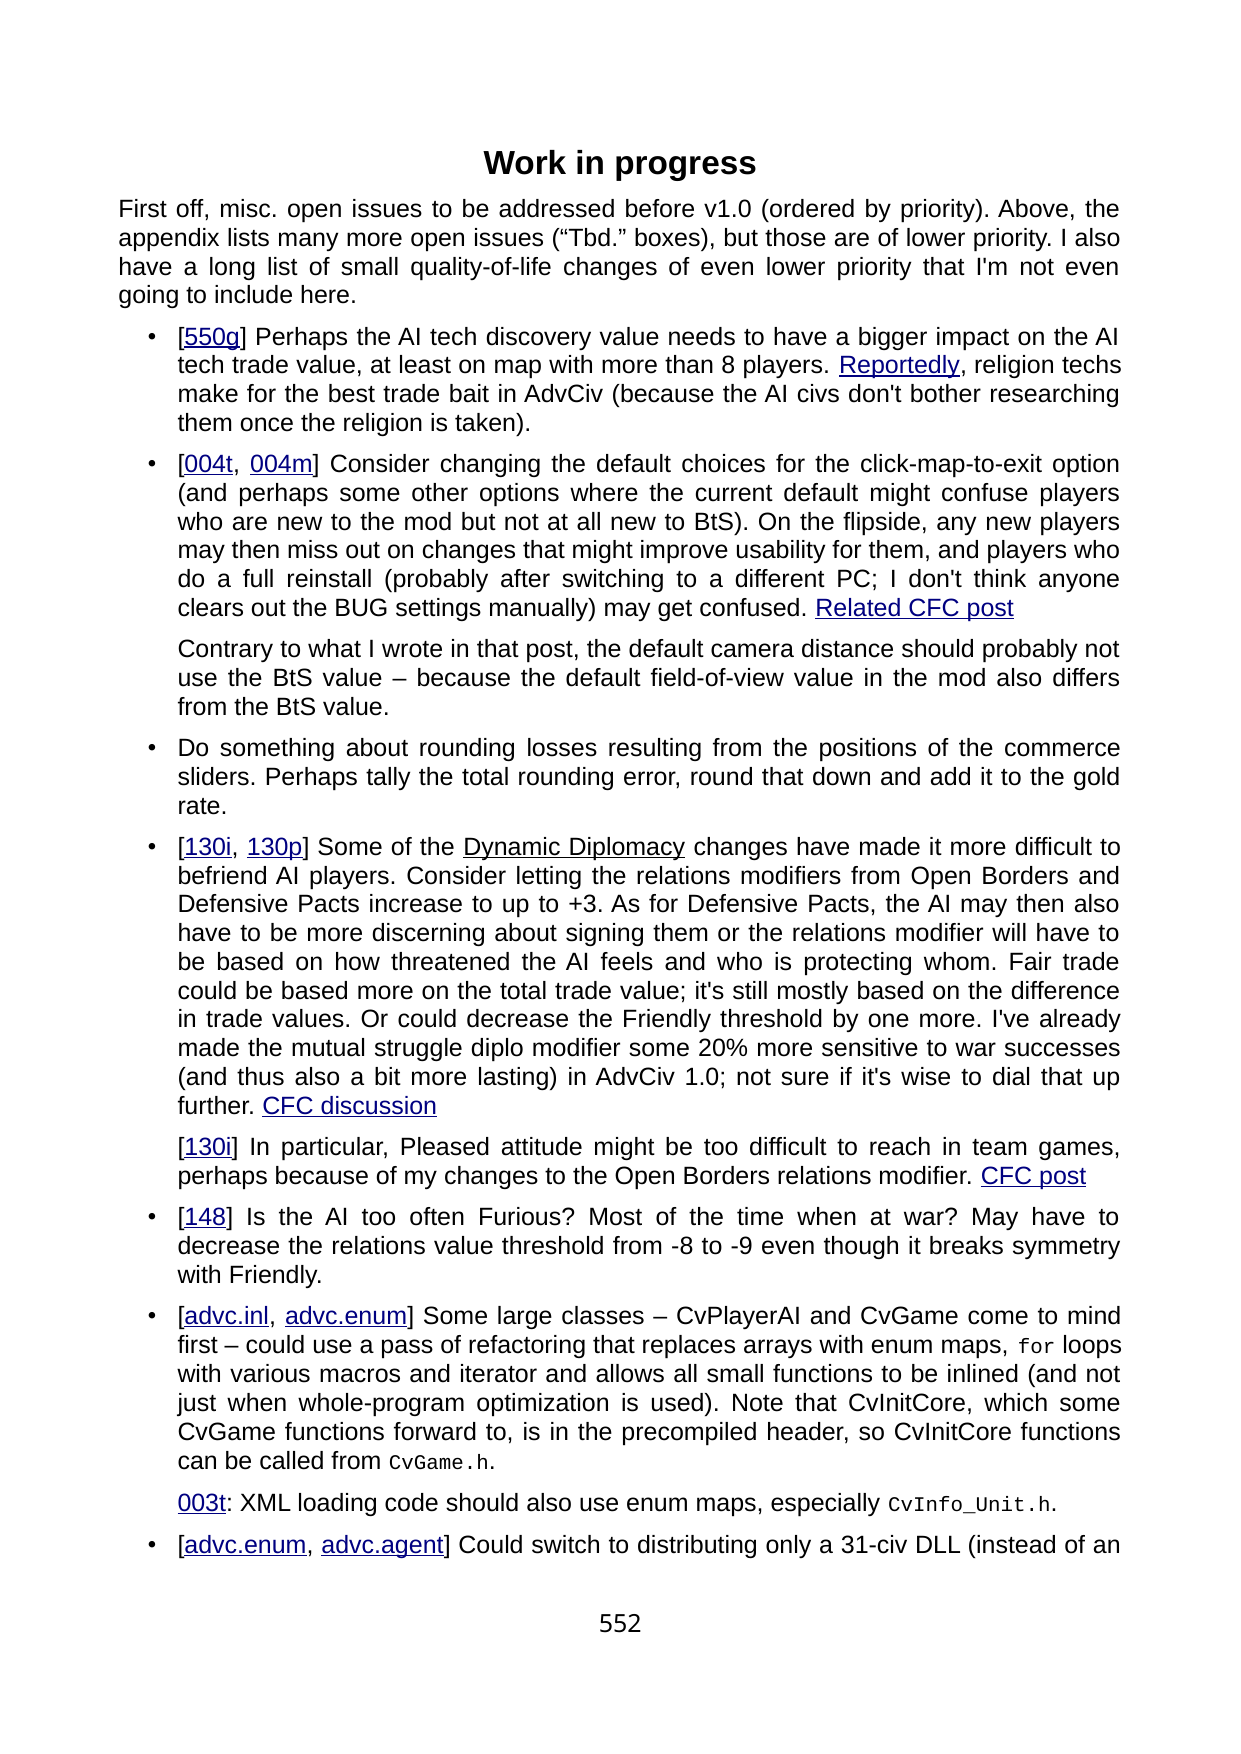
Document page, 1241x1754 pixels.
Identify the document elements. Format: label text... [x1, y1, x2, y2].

list 003t: XML loading code should also use enum maps, especially CvInfo_Unit.h. [148, 1488, 1122, 1517]
list [130i, 130p] Some of the Dynamic Diplomacy changes have made it more difficult to befriend AI players. Consider letting the relations modifiers from Open Borders and Defensive Pacts increase to up to +3. As for Defensive Pacts, the AI may then also have to be more discerning about signing them or the relations modifier will have to be based on how threatened the AI feels and who is protecting whom. Fair trade could be based more on the total trade value; it's still mostly based on the difference in trade values. Or could decrease the Friendly threshold by one more. I've already made the mutual struggle diplo modifier some 20% more sensitive to war successes (and thus also a bit more lasting) in AdvCiv 1.0; not sure if it's wise to dial that up further. CFC discussion [148, 832, 1122, 1119]
list Contrary to what I wrote in that post, the default camera distance should probably not use the BtS value – because the default field-of-view value in the mod also differs from the BtS value. [148, 634, 1122, 721]
list [148] Is the AI too often Furious? Most of the time when at war? May have to decrease the relations value threshold from -8 to -9 even though it breaks symmetry with Friendly. [148, 1202, 1122, 1288]
list Do something about rounding losses resulting from the positions of the commerce sliders. Perhaps tally the total rounding error, round that down and add it to the gold rate. [148, 733, 1122, 819]
list [advc.enum, advc.agent] Could switch to distributing only a 31-civ DLL (instead of an [148, 1530, 1122, 1559]
list [004t, 004m] Consider changing the default choices for the click-map-to-exit option (and perhaps some other options where the current default might confuse players who are new to the mod but not at all new to BtS). On the flipside, any new players may then miss out on changes that might improve usability for them, and players who do a full reinstall (probably after switching to a different PC; I don't think anyone clears out the BUG settings manually) may get confused. Related CFC post [148, 449, 1122, 622]
subtitle Work in progress [118, 143, 1122, 182]
list [130i] In particular, Pleased attitude might be too difficult to reach in team games, perhaps because of my changes to the Open Borders relations modifier. CFC post [148, 1132, 1122, 1189]
list [advc.inl, advc.enum] Some large classes – CvPlayerAI and CvGame come to mind first – could use a pass of refactoring that replaces arrays with enum maps, for loops with various macros and iterator and allows all small functions to be inlined (and not just when whole-program optimization is used). Note that CvInitCore, which some CvGame functions forward to, is in the precompiled header, so CvInitCore functions can be called from CvGame.h. [148, 1301, 1122, 1475]
list [550g] Perhaps the AI tech discovery value needs to have a bigger impact on the AI tech trade value, at least on map with more than 8 players. Reportedly, religion techs make for the best trade bait in AdvCiv (because the AI civs don't bother researching them once the religion is taken). [148, 322, 1122, 437]
text First off, misc. open issues to be addressed before v1.0 (ordered by priority). Above, the appendix lists many more open issues (“Tbd.” boxes), but those are of lower priority. I also have a long list of small quality-of-life changes of even lower priority that I'm not even going to include here. [118, 194, 1122, 309]
